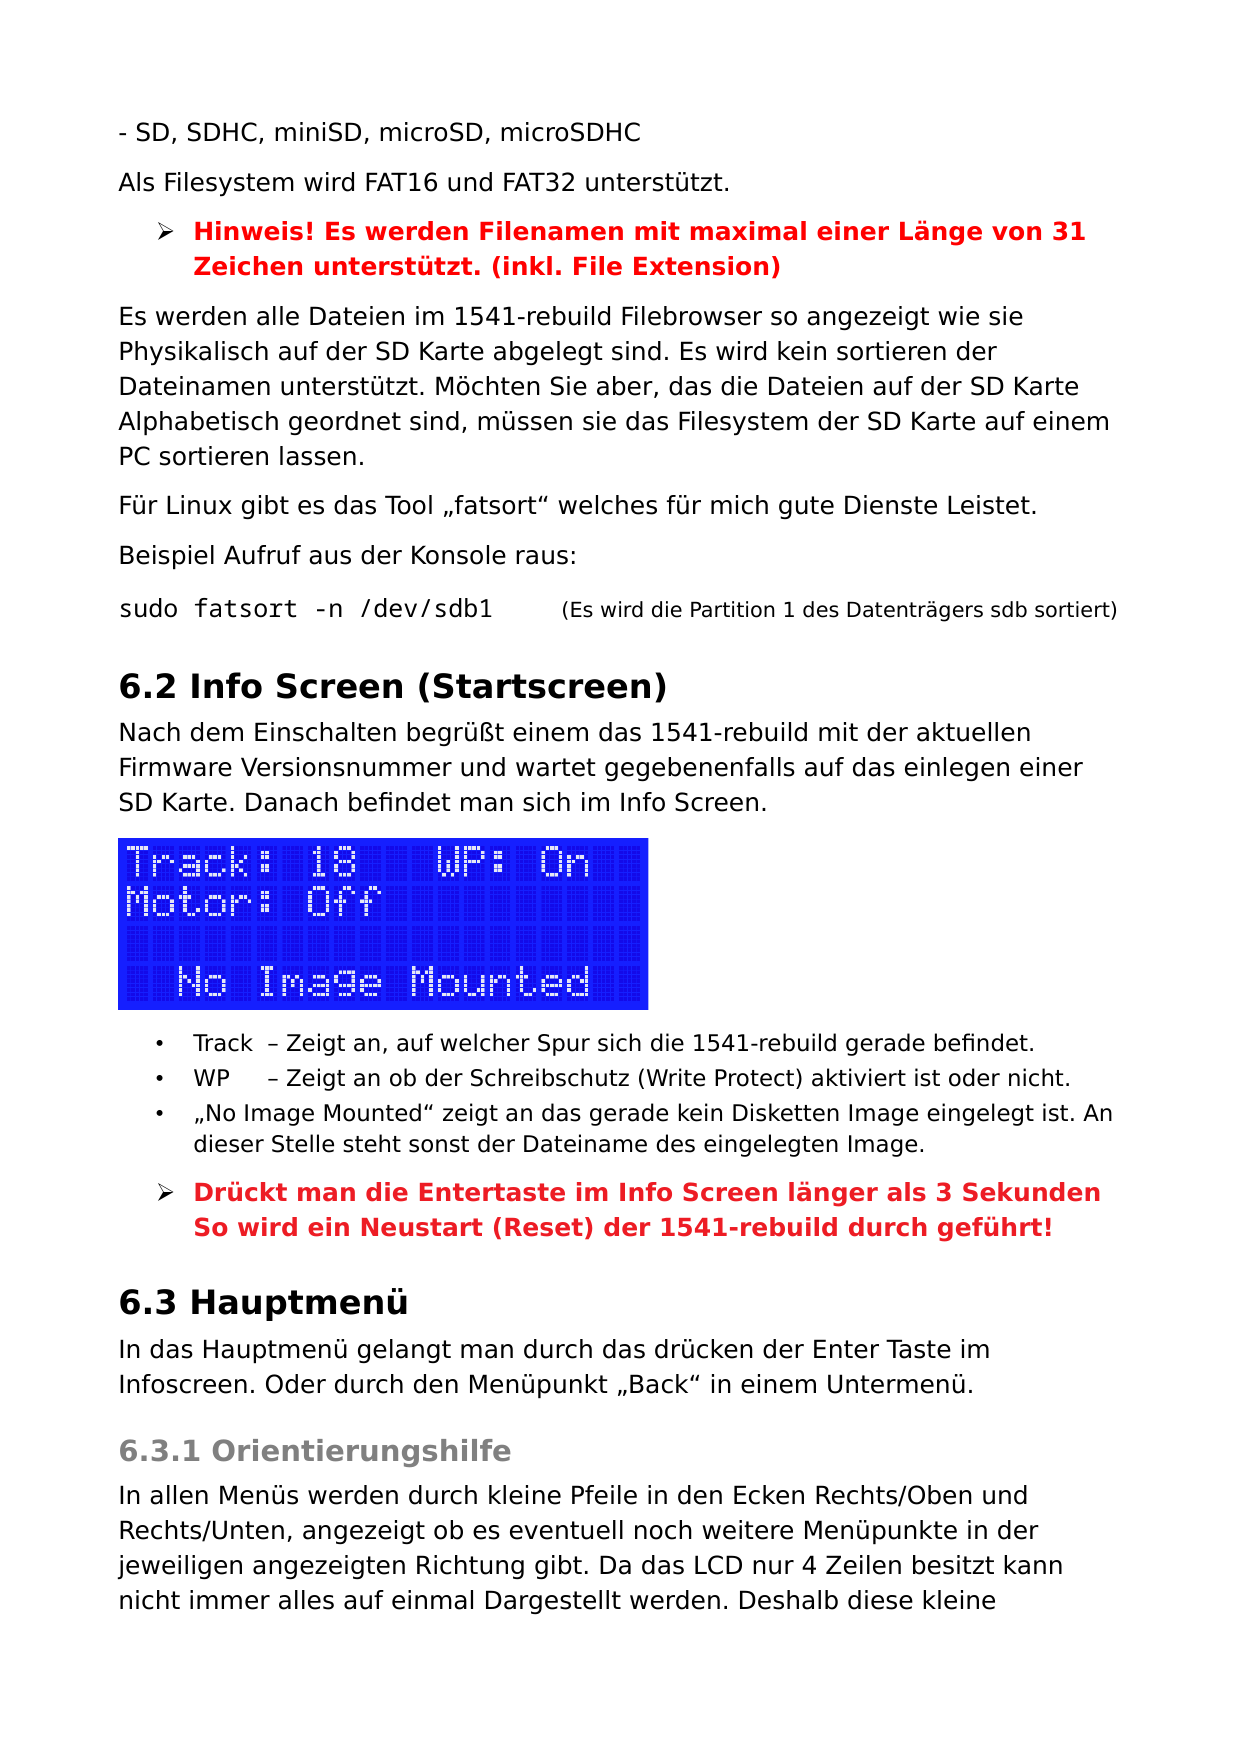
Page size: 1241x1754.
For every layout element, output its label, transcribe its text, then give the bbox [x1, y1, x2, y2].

list Drückt man die Entertaste im Info Screen länger als 3 Sekunden So wird ein Neustart (Reset) der 1541-rebuild durch geführt! [156, 1178, 1122, 1242]
picture [118, 838, 649, 1010]
text Als Filesystem wird FAT16 und FAT32 unterstützt. [118, 168, 1122, 197]
text Es werden alle Dateien im 1541-rebuild Filebrowser so angezeigt wie sie Physikalisch auf der SD Karte abgelegt sind. Es wird kein sortieren der Dateinamen unterstützt. Möchten Sie aber, das die Dateien auf der SD Karte Alphabetisch geordnet sind, müssen sie das Filesystem der SD Karte auf einem PC sortieren lassen. [118, 302, 1122, 471]
text Beispiel Aufruf aus der Konsole raus: [118, 541, 1122, 570]
list Track – Zeigt an, auf welcher Spur sich die 1541-rebuild gerade befindet. [156, 1030, 1122, 1057]
text - SD, SDHC, miniSD, microSD, microSDHC [118, 118, 1122, 147]
subtitle 6.3.1 Orientierungshilfe [118, 1434, 1122, 1468]
list „No Image Mounted“ zeigt an das gerade kein Disketten Image eingelegt ist. An dieser Stelle steht sonst der Dateiname des eingelegten Image. [156, 1100, 1122, 1158]
subtitle 6.2 Info Screen (Startscreen) [118, 667, 1122, 706]
text Für Linux gibt es das Tool „fatsort“ welches für mich gute Dienste Leistet. [118, 491, 1122, 521]
text Nach dem Einschalten begrüßt einem das 1541-rebuild mit der aktuellen Firmware Versionsnummer und wartet gegebenenfalls auf das einlegen einer SD Karte. Danach befindet man sich im Info Screen. [118, 718, 1122, 818]
text In allen Menüs werden durch kleine Pfeile in den Ecken Rechts/Oben und Rechts/Unten, angezeigt ob es eventuell noch weitere Menüpunkte in der jeweiligen angezeigten Richtung gibt. Da das LCD nur 4 Zeilen besitzt kann nicht immer alles auf einmal Dargestellt werden. Deshalb diese kleine [118, 1481, 1122, 1615]
text In das Hauptmenü gelangt man durch das drücken der Enter Taste im Infoscreen. Oder durch den Menüpunkt „Back“ in einem Untermenü. [118, 1335, 1122, 1399]
list WP – Zeigt an ob der Schreibschutz (Write Protect) aktiviert ist oder nicht. [156, 1065, 1122, 1092]
text sudo fatsort -n /dev/sdb1 (Es wird die Partition 1 des Datenträgers sdb sortiert) [118, 591, 1122, 625]
subtitle 6.3 Hauptmenü [118, 1284, 1122, 1323]
list Hinweis! Es werden Filenamen mit maximal einer Länge von 31 Zeichen unterstützt. (inkl. File Extension) [156, 217, 1122, 281]
